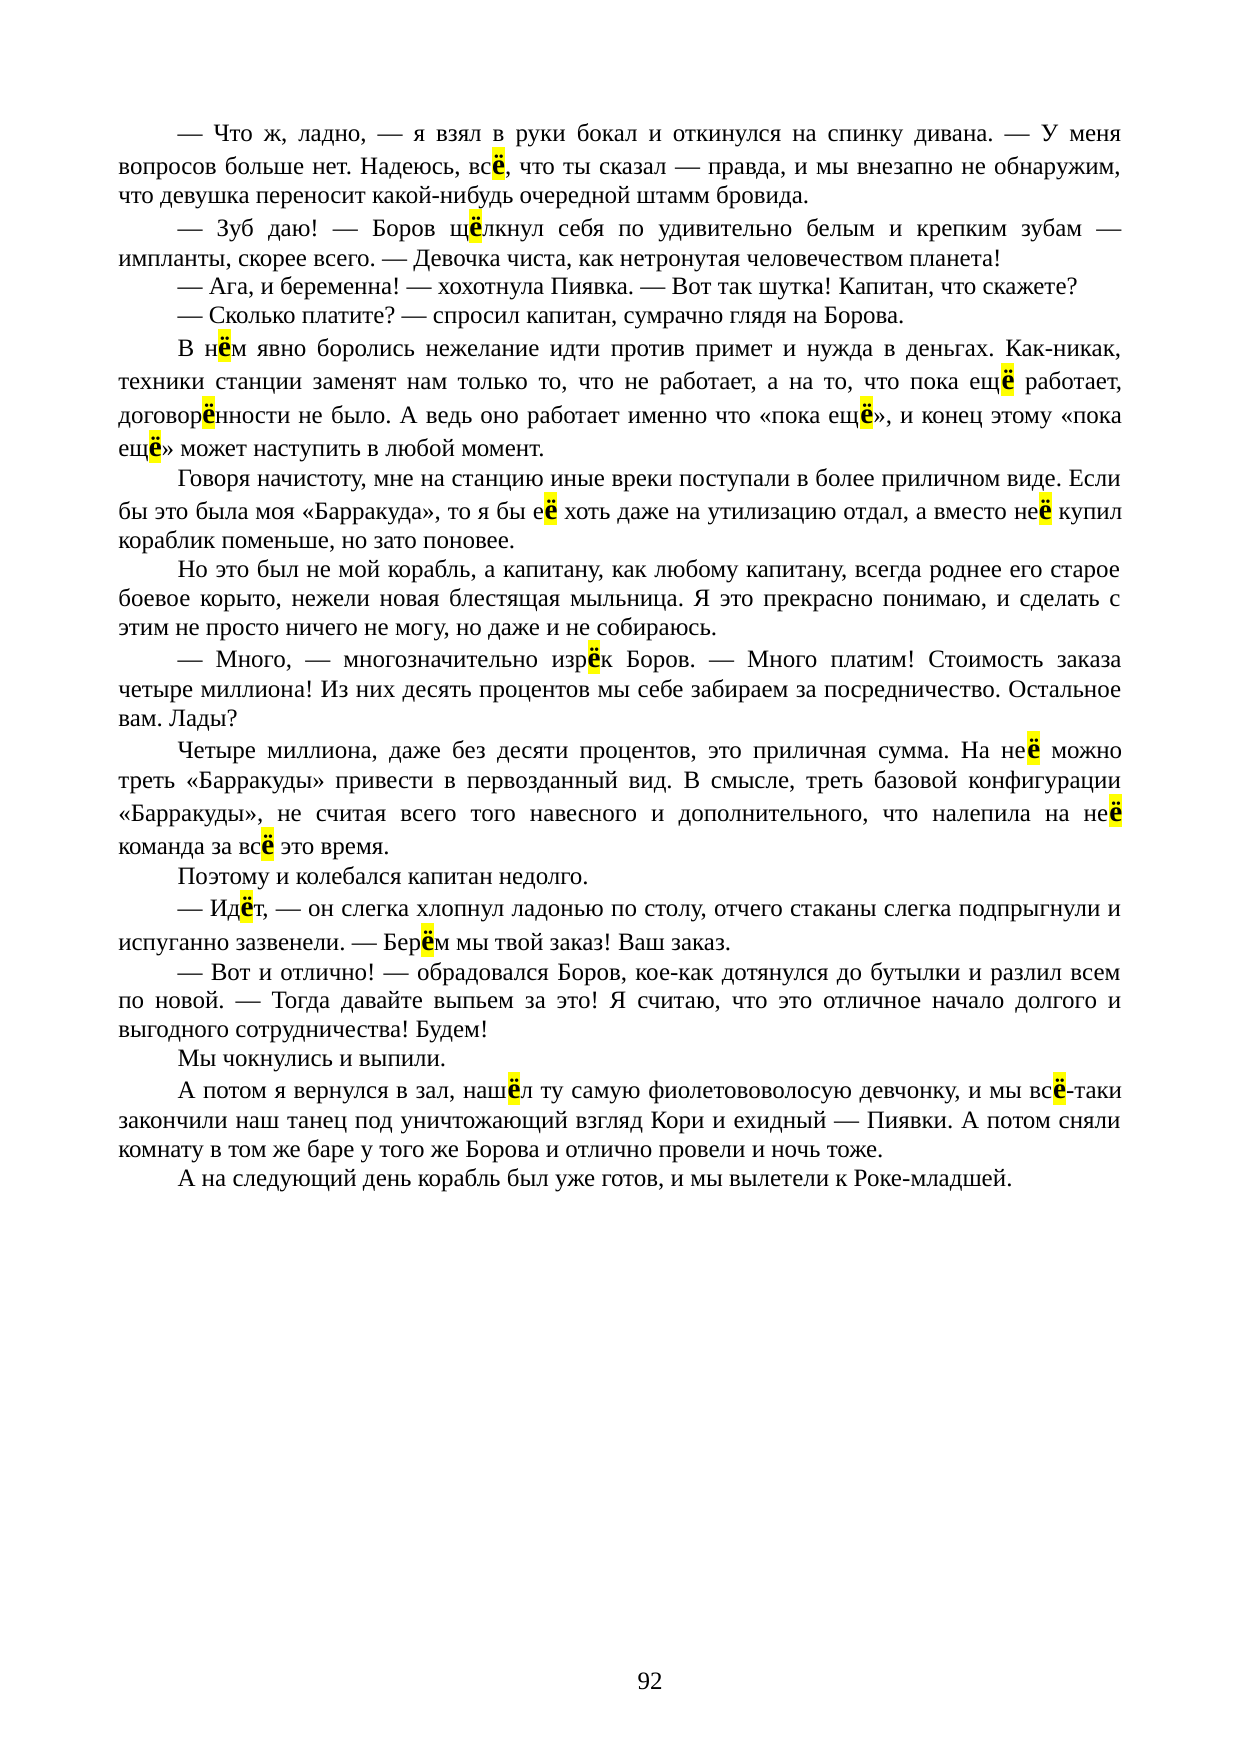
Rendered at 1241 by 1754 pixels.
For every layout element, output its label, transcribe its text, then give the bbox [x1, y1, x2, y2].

text — Много, — многозначительно изрёк Боров. — Много платим! Стоимость заказа четыре миллиона! Из них десять процентов мы себе забираем за посредничество. Остальное вам. Лады? [118, 640, 1122, 731]
text В нём явно боролись нежелание идти против примет и нужда в деньгах. Как-никак, техники станции заменят нам только то, что не работает, а на то, что пока ещё работает, договорённости не было. А ведь оно работает именно что «пока ещё», и конец этому «пока ещё» может наступить в любой момент. [118, 329, 1122, 463]
text — Ага, и беременна! — хохотнула Пиявка. — Вот так шутка! Капитан, что скажете? [118, 271, 1122, 300]
text Но это был не мой корабль, а капитану, как любому капитану, всегда роднее его старое боевое корыто, нежели новая блестящая мыльница. Я это прекрасно понимаю, и сделать с этим не просто ничего не могу, но даже и не собираюсь. [118, 554, 1122, 640]
text А на следующий день корабль был уже готов, и мы вылетели к Роке-младшей. [118, 1163, 1122, 1191]
text Четыре миллиона, даже без десяти процентов, это приличная сумма. На неё можно треть «Барракуды» привести в первозданный вид. В смысле, треть базовой конфигурации «Барракуды», не считая всего того навесного и дополнительного, что налепила на неё команда за всё это время. [118, 731, 1122, 861]
text — Что ж, ладно, — я взял в руки бокал и откинулся на спинку дивана. — У меня вопросов больше нет. Надеюсь, всё, что ты сказал — правда, и мы внезапно не обнаружим, что девушка переносит какой-нибудь очередной штамм бровида. [118, 118, 1122, 209]
text Мы чокнулись и выпили. [118, 1043, 1122, 1072]
text А потом я вернулся в зал, нашёл ту самую фиолетововолосую девчонку, и мы всё-таки закончили наш танец под уничтожающий взгляд Кори и ехидный — Пиявки. А потом сняли комнату в том же баре у того же Борова и отлично провели и ночь тоже. [118, 1072, 1122, 1163]
text — Зуб даю! — Боров щёлкнул себя по удивительно белым и крепким зубам — импланты, скорее всего. — Девочка чиста, как нетронутая человечеством планета! [118, 209, 1122, 271]
text Говоря начистоту, мне на станцию иные вреки поступали в более приличном виде. Если бы это была моя «Барракуда», то я бы её хоть даже на утилизацию отдал, а вместо неё купил кораблик поменьше, но зато поновее. [118, 463, 1122, 554]
text — Вот и отлично! — обрадовался Боров, кое-как дотянулся до бутылки и разлил всем по новой. — Тогда давайте выпьем за это! Я считаю, что это отличное начало долгого и выгодного сотрудничества! Будем! [118, 957, 1122, 1043]
text — Идёт, — он слегка хлопнул ладонью по столу, отчего стаканы слегка подпрыгнули и испуганно зазвенели. — Берём мы твой заказ! Ваш заказ. [118, 889, 1122, 957]
text — Сколько платите? — спросил капитан, сумрачно глядя на Борова. [118, 300, 1122, 329]
text Поэтому и колебался капитан недолго. [118, 861, 1122, 889]
